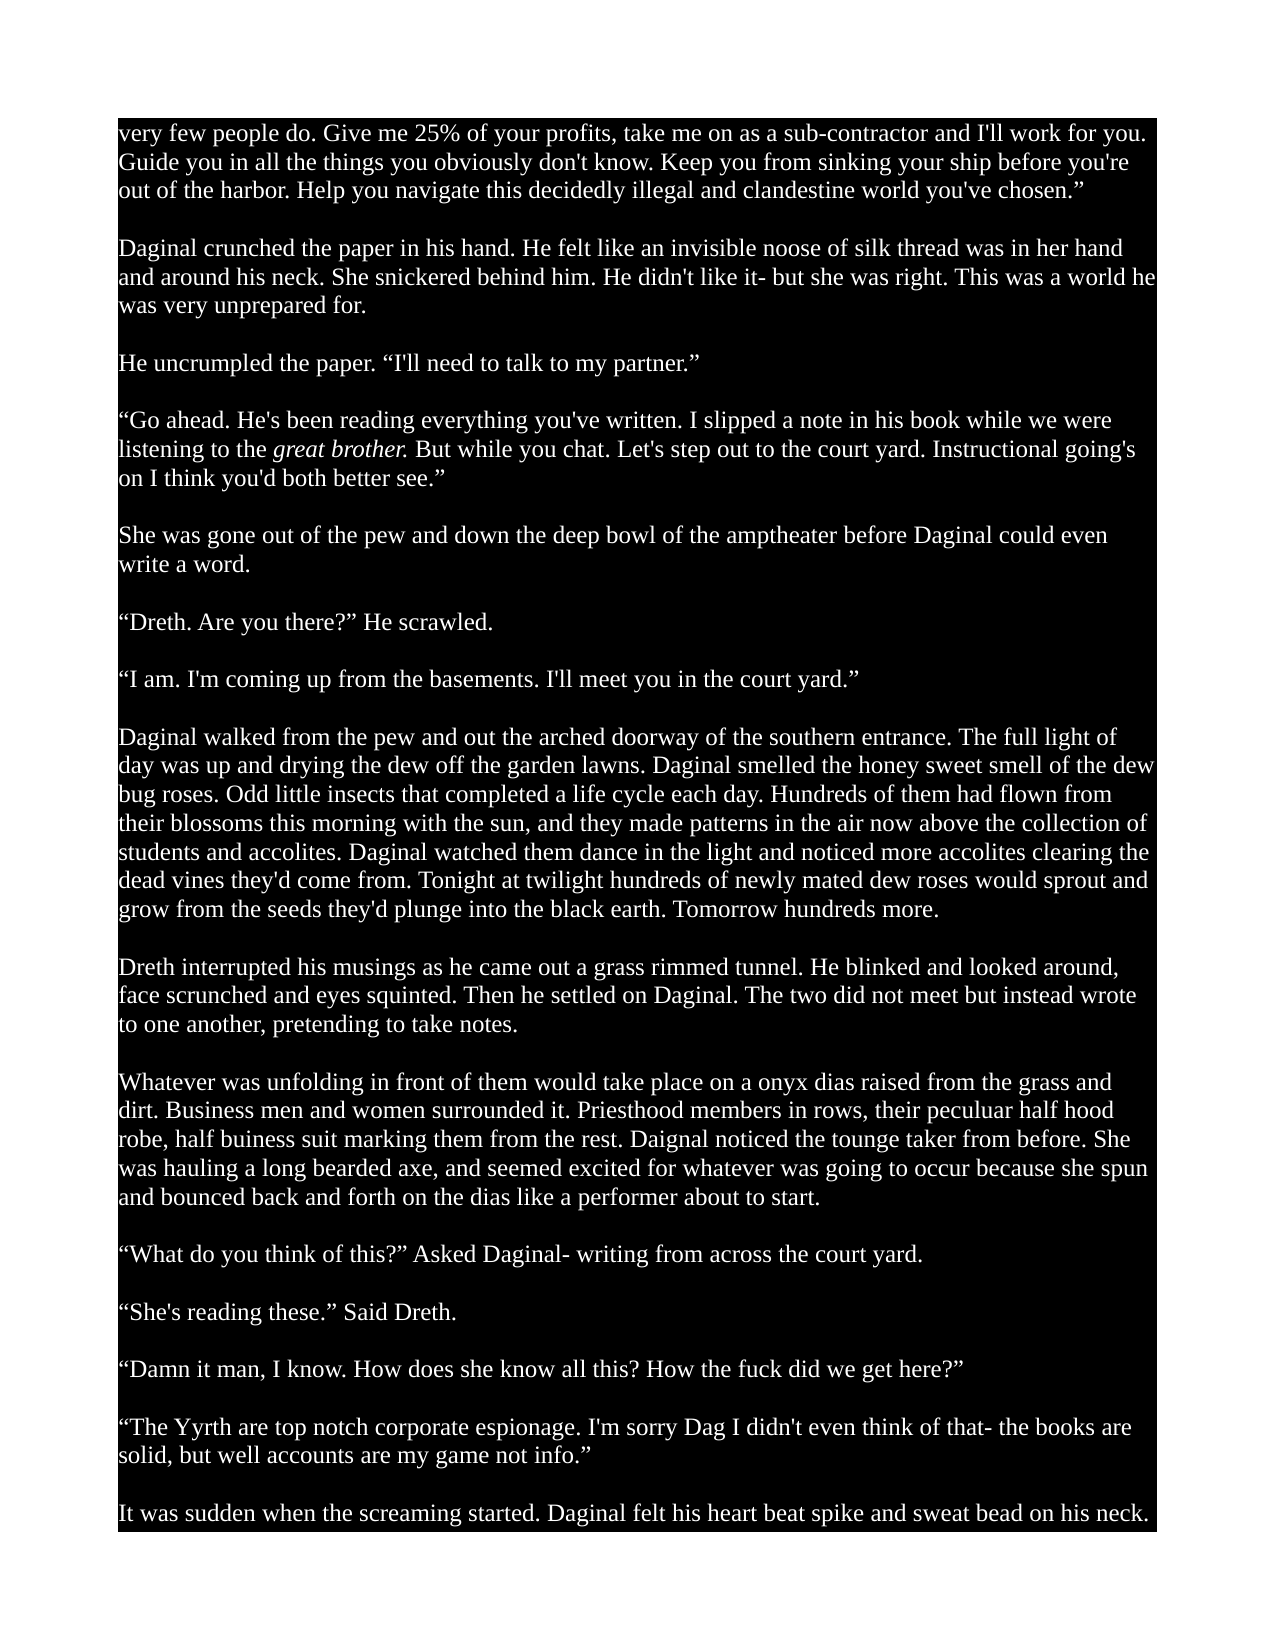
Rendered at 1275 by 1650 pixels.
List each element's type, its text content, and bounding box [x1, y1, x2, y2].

text He uncrumpled the paper. “I'll need to talk to my partner.” [118, 348, 1157, 377]
text Whatever was unfolding in front of them would take place on a onyx dias raised from the grass and dirt. Business men and women surrounded it. Priesthood members in rows, their peculuar half hood robe, half buiness suit marking them from the rest. Daignal noticed the tounge taker from before. She was hauling a long bearded axe, and seemed excited for whatever was going to occur because she spun and bounced back and forth on the dias like a performer about to start. [118, 1067, 1157, 1211]
text very few people do. Give me 25% of your profits, take me on as a sub-contractor and I'll work for you. Guide you in all the things you obviously don't know. Keep you from sinking your ship before you're out of the harbor. Help you navigate this decidedly illegal and clandestine world you've chosen.” [118, 118, 1157, 204]
text “The Yyrth are top notch corporate espionage. I'm sorry Dag I didn't even think of that- the books are solid, but well accounts are my game not info.” [118, 1412, 1157, 1469]
text It was sudden when the screaming started. Daginal felt his heart beat spike and sweat bead on his neck. [118, 1498, 1157, 1527]
text Dreth interrupted his musings as he came out a grass rimmed tunnel. He blinked and looked around, face scrunched and eyes squinted. Then he settled on Daginal. The two did not meet but instead wrote to one another, pretending to take notes. [118, 952, 1157, 1038]
text “Go ahead. He's been reading everything you've written. I slipped a note in his book while we were listening to the great brother. But while you chat. Let's step out to the court yard. Instructional going's on I think you'd both better see.” [118, 406, 1157, 492]
text Daginal walked from the pew and out the arched doorway of the southern entrance. The full light of day was up and drying the dew off the garden lawns. Daginal smelled the honey sweet smell of the dew bug roses. Odd little insects that completed a life cycle each day. Hundreds of them had flown from their blossoms this morning with the sun, and they made patterns in the air now above the collection of students and accolites. Daginal watched them dance in the light and noticed more accolites clearing the dead vines they'd come from. Tonight at twilight hundreds of newly mated dew roses would sprout and grow from the seeds they'd plunge into the black earth. Tomorrow hundreds more. [118, 722, 1157, 923]
text Daginal crunched the paper in his hand. He felt like an invisible noose of silk thread was in her hand and around his neck. She snickered behind him. He didn't like it- but she was right. This was a world he was very unprepared for. [118, 233, 1157, 319]
text She was gone out of the pew and down the deep bowl of the amptheater before Daginal could even write a word. “Dreth. Are you there?” He scrawled. [118, 521, 1157, 636]
text “I am. I'm coming up from the basements. I'll meet you in the court yard.” [118, 664, 1157, 693]
text “What do you think of this?” Asked Daginal- writing from across the court yard. [118, 1239, 1157, 1268]
text “She's reading these.” Said Dreth. “Damn it man, I know. How does she know all this? How the fuck did we get here?” [118, 1297, 1157, 1383]
